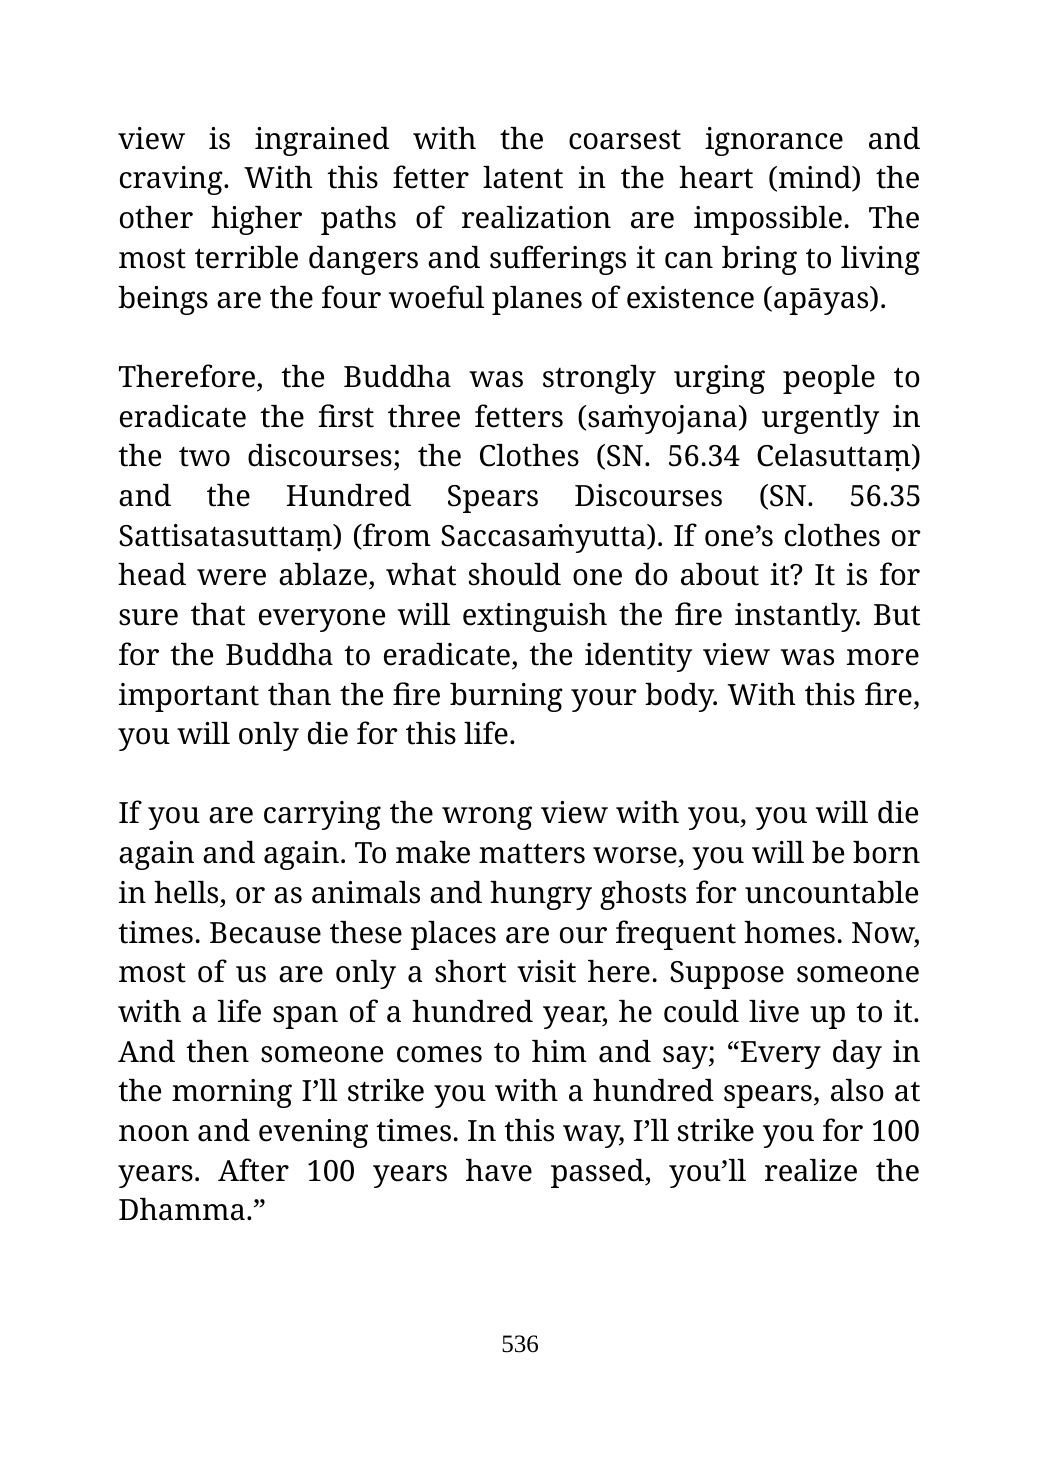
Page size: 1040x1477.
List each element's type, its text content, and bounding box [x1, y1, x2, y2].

text view is ingrained with the coarsest ignorance and craving. With this fetter latent in the heart (mind) the other higher paths of realization are impossible. The most terrible dangers and sufferings it can bring to living beings are the four woeful planes of existence (apāyas). Therefore, the Buddha was strongly urging people to eradicate the first three fetters (saṁyojana) urgently in the two discourses; the Clothes (SN. 56.34 Celasuttaṃ) and the Hundred Spears Discourses (SN. 56.35 Sattisatasuttaṃ) (from Saccasaṁyutta). If one’s clothes or head were ablaze, what should one do about it? It is for sure that everyone will extinguish the fire instantly. But for the Buddha to eradicate, the identity view was more important than the fire burning your body. With this fire, you will only die for this life. If you are carrying the wrong view with you, you will die again and again. To make matters worse, you will be born in hells, or as animals and hungry ghosts for uncountable times. Because these places are our frequent homes. Now, most of us are only a short visit here. Suppose someone with a life span of a hundred year, he could live up to it. And then someone comes to him and say; “Every day in the morning I’ll strike you with a hundred spears, also at noon and evening times. In this way, I’ll strike you for 100 years. After 100 years have passed, you’ll realize the Dhamma.” [118, 118, 922, 1269]
